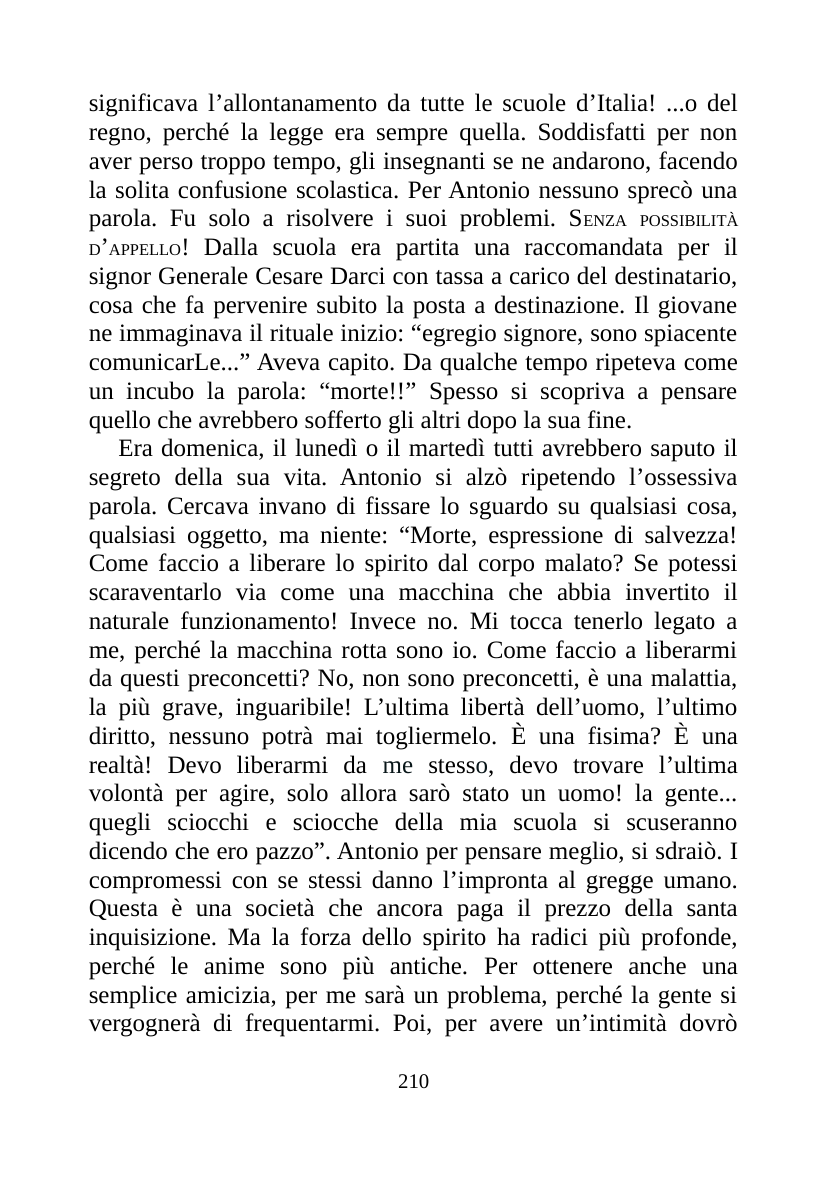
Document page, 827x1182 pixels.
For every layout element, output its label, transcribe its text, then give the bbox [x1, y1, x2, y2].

text Era domenica, il lunedì o il martedì tutti avrebbero saputo il segreto della sua vita. Antonio si alzò ripetendo l’ossessiva parola. Cercava invano di fissare lo sguardo su qualsiasi cosa, qualsiasi oggetto, ma niente: “Morte, espressione di salvezza! Come faccio a liberare lo spirito dal corpo malato? Se potessi scaraventarlo via come una macchina che abbia invertito il naturale funzionamento! Invece no. Mi tocca tenerlo legato a me, perché la macchina rotta sono io. Come faccio a liberarmi da questi preconcetti? No, non sono preconcetti, è una malattia, la più grave, inguaribile! L’ultima libertà dell’uomo, l’ultimo diritto, nessuno potrà mai togliermelo. È una fisima? È una realtà! Devo liberarmi da me stesso, devo trovare l’ultima volontà per agire, solo allora sarò stato un uomo! la gente... quegli sciocchi e sciocche della mia scuola si scuseranno dicendo che ero pazzo”. Antonio per pensare meglio, si sdraiò. I compromessi con se stessi danno l’impronta al gregge umano. Questa è una società che ancora paga il prezzo della santa inquisizione. Ma la forza dello spirito ha radici più profonde, perché le anime sono più antiche. Per ottenere anche una semplice amicizia, per me sarà un problema, perché la gente si vergognerà di frequentarmi. Poi, per avere un’intimità dovrò [88, 433, 738, 1037]
text significava l’allontanamento da tutte le scuole d’Italia! ...o del regno, perché la legge era sempre quella. Soddisfatti per non aver perso troppo tempo, gli insegnanti se ne andarono, facendo la solita confusione scolastica. Per Antonio nessuno sprecò una parola. Fu solo a risolvere i suoi problemi. Senza possibilità d’appello! Dalla scuola era partita una raccomandata per il signor Generale Cesare Darci con tassa a carico del destinatario, cosa che fa pervenire subito la posta a destinazione. Il giovane ne immaginava il rituale inizio: “egregio signore, sono spiacente comunicarLe...” Aveva capito. Da qualche tempo ripeteva come un incubo la parola: “morte!!” Spesso si scopriva a pensare quello che avrebbero sofferto gli altri dopo la sua fine. [88, 88, 738, 433]
